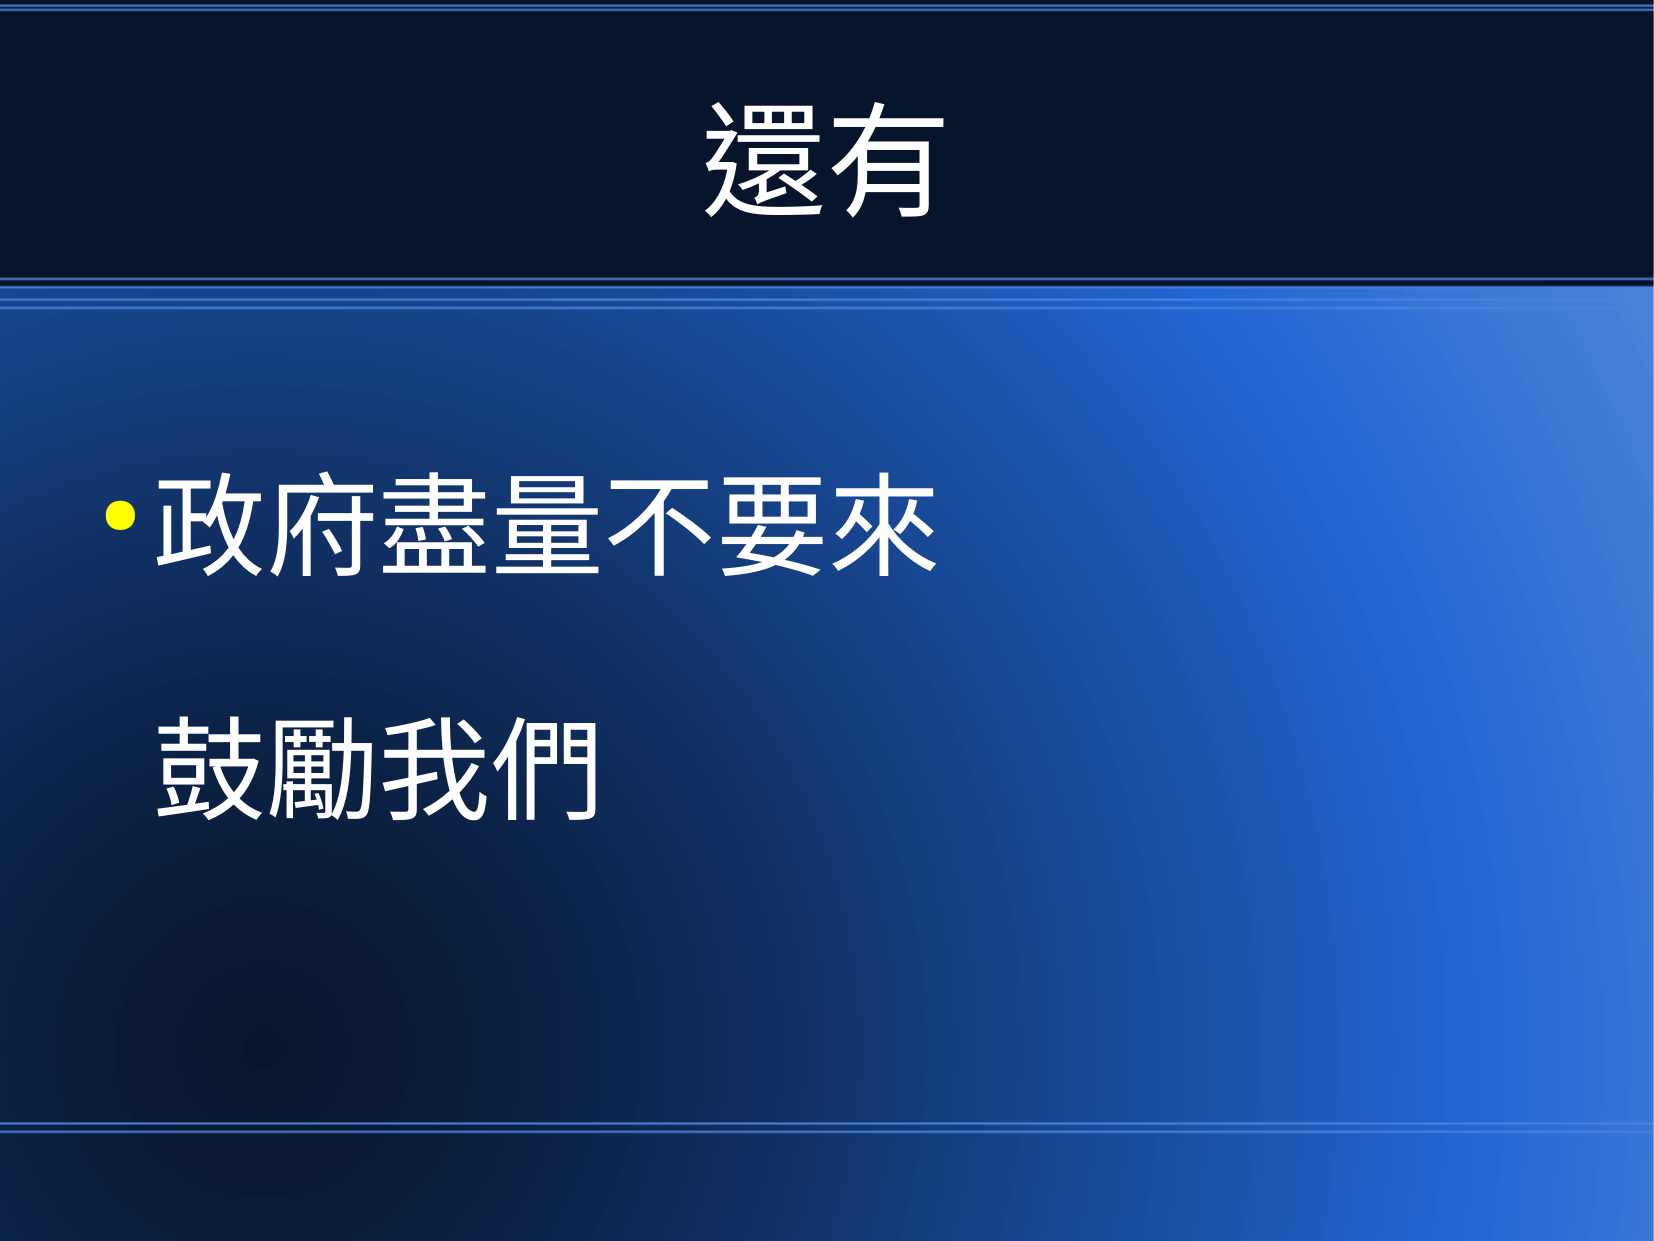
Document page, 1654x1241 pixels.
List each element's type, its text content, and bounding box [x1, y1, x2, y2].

picture [0, 0, 1654, 1241]
list 政府盡量不要來 鼓勵我們 [82, 355, 1571, 1241]
title 還有 [82, 49, 1571, 257]
